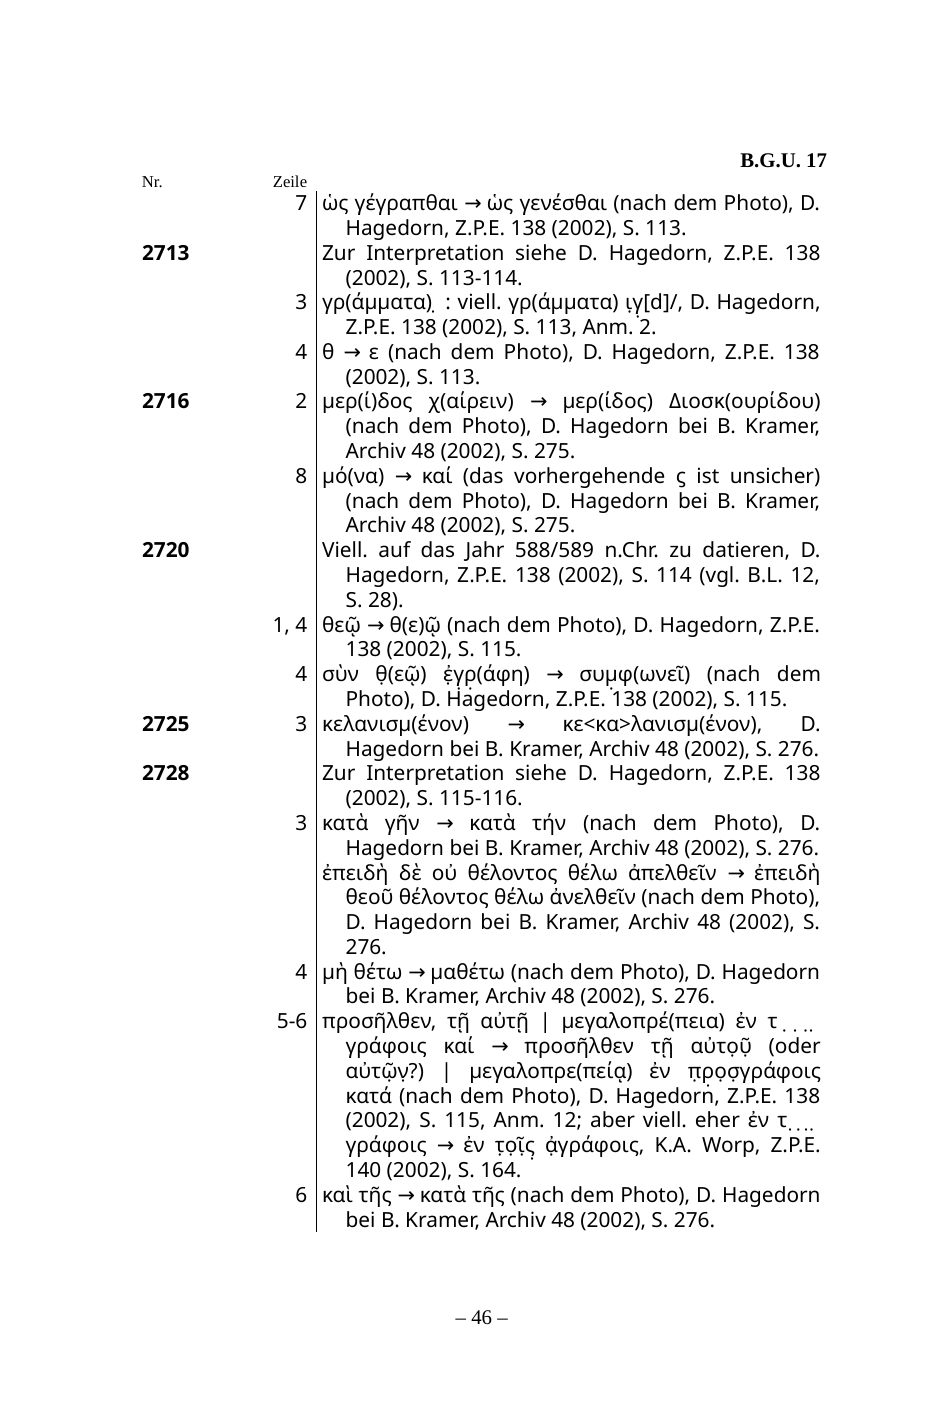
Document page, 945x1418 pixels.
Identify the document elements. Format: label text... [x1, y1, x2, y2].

table_cell [224, 860, 316, 959]
table_cell 2713 [136, 240, 316, 290]
table_cell 2716 [136, 389, 224, 463]
table_cell 2 [224, 389, 316, 463]
table_cell γρ(άμματα) ̣ : viell. γρ(άμματα) ι̣γ̣[d]/, D. Hagedorn, Z.P.E. 138 (2002), S. 113, Anm. 2. [317, 290, 827, 339]
table_cell [136, 191, 224, 240]
table_cell σὺν θ̣(εῷ) ἐ̣γ̣ρ̣(άφη) → συμ̣φ(ωνεῖ) (nach dem Photo), D. Hagedorn, Z.P.E. 138 (2002), S. 115. [317, 662, 827, 711]
table_cell θ → ε (nach dem Photo), D. Hagedorn, Z.P.E. 138 (2002), S. 113. [317, 340, 827, 389]
table_cell 3 [224, 711, 316, 761]
table_cell μό(να) → καί (das vorhergehende ϛ ist unsicher) (nach dem Photo), D. Hagedorn bei B. Kramer, Archiv 48 (2002), S. 275. [317, 464, 827, 538]
table_cell 2728 [136, 761, 316, 811]
table_cell ἐπειδὴ δὲ οὐ θέλοντος θέλω ἀπελθεῖν → ἐπειδὴ θεοῦ θέλοντος θέλω ἀνελθεῖν (nach dem Photo), D. Hagedorn bei B. Kramer, Archiv 48 (2002), S. 276. [317, 860, 827, 959]
table_cell 2720 [136, 538, 316, 612]
table_cell [136, 612, 224, 662]
table_cell μερ(ί)δος χ(αίρειν) → μερ(ίδος) Διοσκ(ουρίδου) (nach dem Photo), D. Hagedorn bei B. Kramer, Archiv 48 (2002), S. 275. [317, 389, 827, 463]
table_cell [136, 464, 224, 538]
table_cell Viell. auf das Jahr 588/589 n.Chr. zu datieren, D. Hagedorn, Z.P.E. 138 (2002), S. 114 (vgl. B.L. 12, S. 28). [317, 538, 827, 612]
table_cell προσῆλθεν, τῇ αὐτῇ | μεγαλοπρέ(πεια) ἐν τ ̣ ̣ ̣ ̣ γράφοις καί → προσῆλθεν τῇ αὐτο̣ῦ̣ (oder αὐτῶ̣ν̣?) | μεγαλοπρε(πείᾳ) ἐν π̣ρ̣ο̣σ̣γράφοις κατά (nach dem Photo), D. Hagedorn, Z.P.E. 138 (2002), S. 115, Anm. 12; aber viell. eher ἐν τ ̣ ̣ ̣ ̣ γράφοις → ἐν τ̣ο̣ῖ̣ς̣ ἀ̣γράφοις, K.A. Worp, Z.P.E. 140 (2002), S. 164. [317, 1009, 827, 1182]
table_cell 4 [224, 340, 316, 389]
table_cell [136, 1009, 224, 1182]
table_cell ὡς γέγραπθαι → ὡς γενέσθαι (nach dem Photo), D. Hagedorn, Z.P.E. 138 (2002), S. 113. [317, 191, 827, 240]
table_cell καὶ τῆς → κατὰ τῆς (nach dem Photo), D. Hagedorn bei B. Kramer, Archiv 48 (2002), S. 276. [317, 1183, 827, 1232]
table_cell 1, 4 [224, 612, 316, 662]
table_cell [136, 959, 224, 1009]
table_cell [136, 662, 224, 711]
table_cell 3 [224, 290, 316, 339]
table_cell 8 [224, 464, 316, 538]
table_cell 4 [224, 959, 316, 1009]
table_cell κατὰ γῆν → κατὰ τήν (nach dem Photo), D. Hagedorn bei B. Kramer, Archiv 48 (2002), S. 276. [317, 811, 827, 860]
table_cell Zur Interpretation siehe D. Hagedorn, Z.P.E. 138 (2002), S. 113-114. [317, 240, 827, 290]
table_cell κελανισμ(ένον) → κε<κα>λανισμ(ένον), D. Hagedorn bei B. Kramer, Archiv 48 (2002), S. 276. [317, 711, 827, 761]
table_cell 2725 [136, 711, 224, 761]
table_cell θεῷ → θ(ε)ῷ (nach dem Photo), D. Hagedorn, Z.P.E. 138 (2002), S. 115. [317, 612, 827, 662]
table_cell [136, 811, 224, 860]
table_cell 6 [224, 1183, 316, 1232]
table_cell [136, 340, 224, 389]
table_cell [136, 860, 224, 959]
table_cell Zur Interpretation siehe D. Hagedorn, Z.P.E. 138 (2002), S. 115-116. [317, 761, 827, 811]
table_cell μὴ θέτω → μαθέτω (nach dem Photo), D. Hagedorn bei B. Kramer, Archiv 48 (2002), S. 276. [317, 959, 827, 1009]
table_cell [136, 290, 224, 339]
table_cell 4 [224, 662, 316, 711]
table_cell 5-6 [224, 1009, 316, 1182]
table_cell 7 [224, 191, 316, 240]
table_cell 3 [224, 811, 316, 860]
table_cell [136, 1183, 224, 1232]
